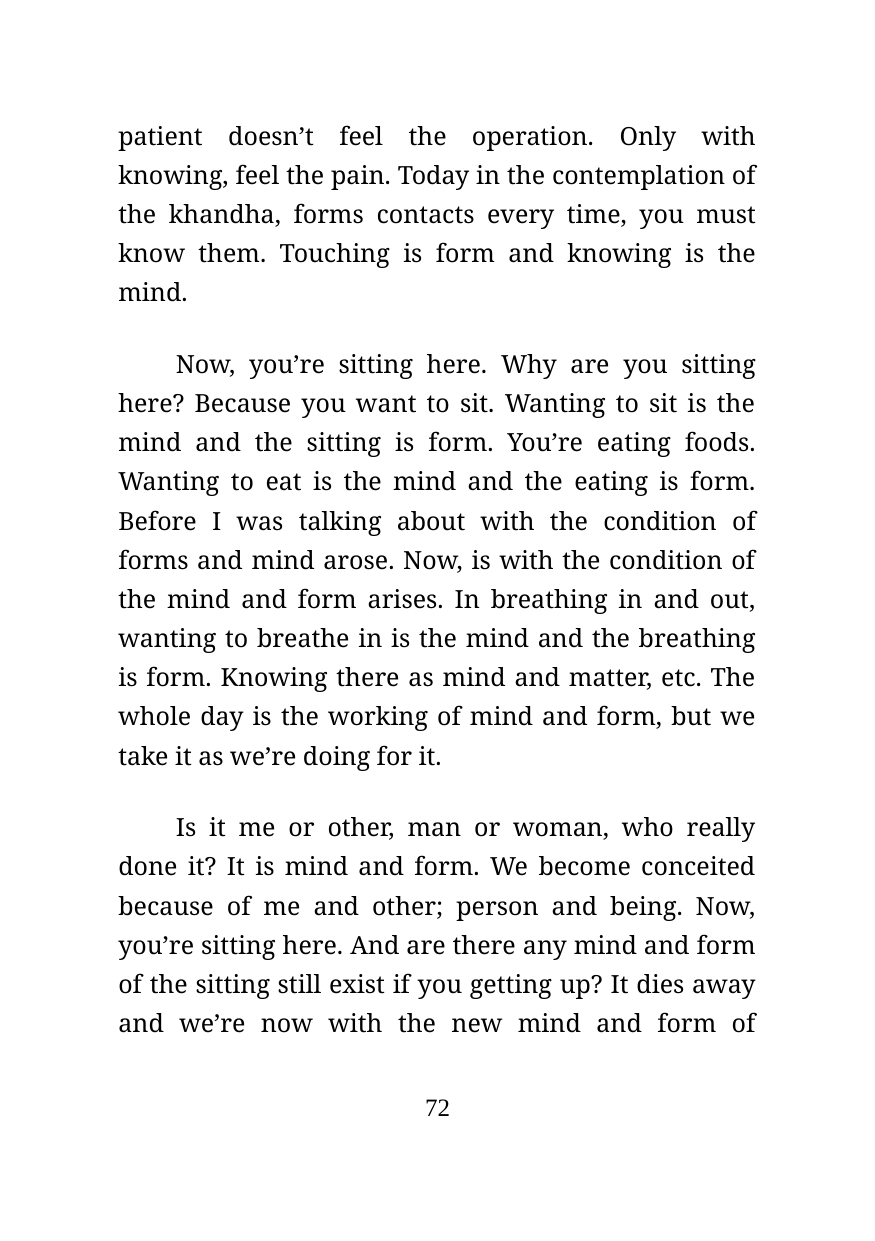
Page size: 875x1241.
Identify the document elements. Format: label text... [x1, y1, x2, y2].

text Is it me or other, man or woman, who really done it? It is mind and form. We become conceited because of me and other; person and being. Now, you’re sitting here. And are there any mind and form of the sitting still exist if you getting up? It dies away and we’re now with the new mind and form of [118, 810, 756, 1040]
text patient doesn’t feel the operation. Only with knowing, feel the pain. Today in the contemplation of the khandha, forms contacts every time, you must know them. Touching is form and knowing is the mind. [118, 118, 756, 309]
text Now, you’re sitting here. Why are you sitting here? Because you want to sit. Wanting to sit is the mind and the sitting is form. You’re eating foods. Wanting to eat is the mind and the eating is form. Before I was talking about with the condition of forms and mind arose. Now, is with the condition of the mind and form arises. In breathing in and out, wanting to breathe in is the mind and the breathing is form. Knowing there as mind and matter, etc. The whole day is the working of mind and form, but we take it as we’re doing for it. [118, 346, 756, 772]
